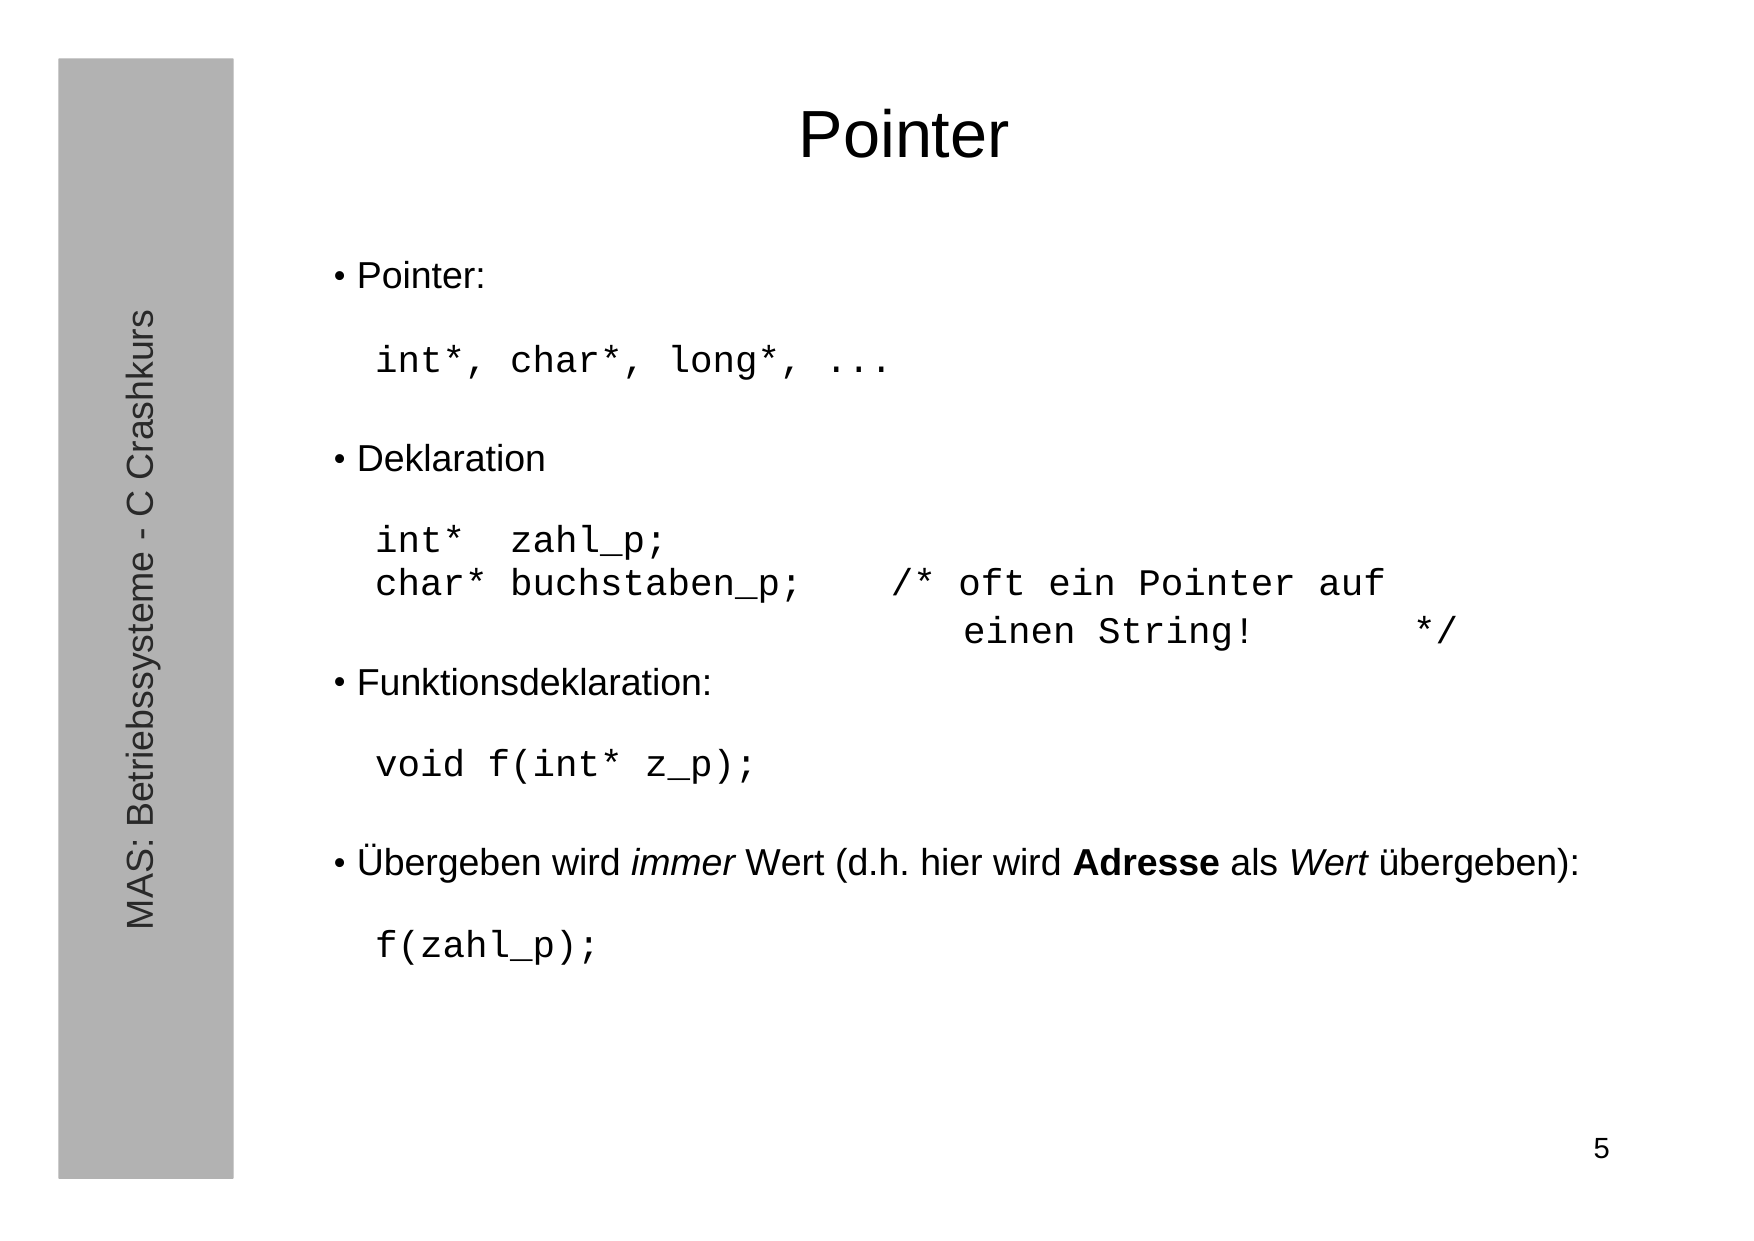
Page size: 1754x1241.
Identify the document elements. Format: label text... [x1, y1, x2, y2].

text_box [1593, 1130, 1651, 1168]
text_box [59, 59, 233, 1179]
text_box MAS: Betriebssysteme - C Crashkurs [110, 60, 195, 1180]
text_box [290, 221, 1651, 383]
text_box Pointer: int*, char*, long*, ... Deklaration int* zahl_p; char* buchstaben_p; /* oft ein Pointer auf einen String! */ Funktionsdeklaration: void f(int* z_p); Übergeben wird immer Wert (d.h. hier wird Adresse als Wert übergeben): f(zahl_p); [318, 246, 1637, 1177]
text_box Pointer [772, 86, 1036, 181]
